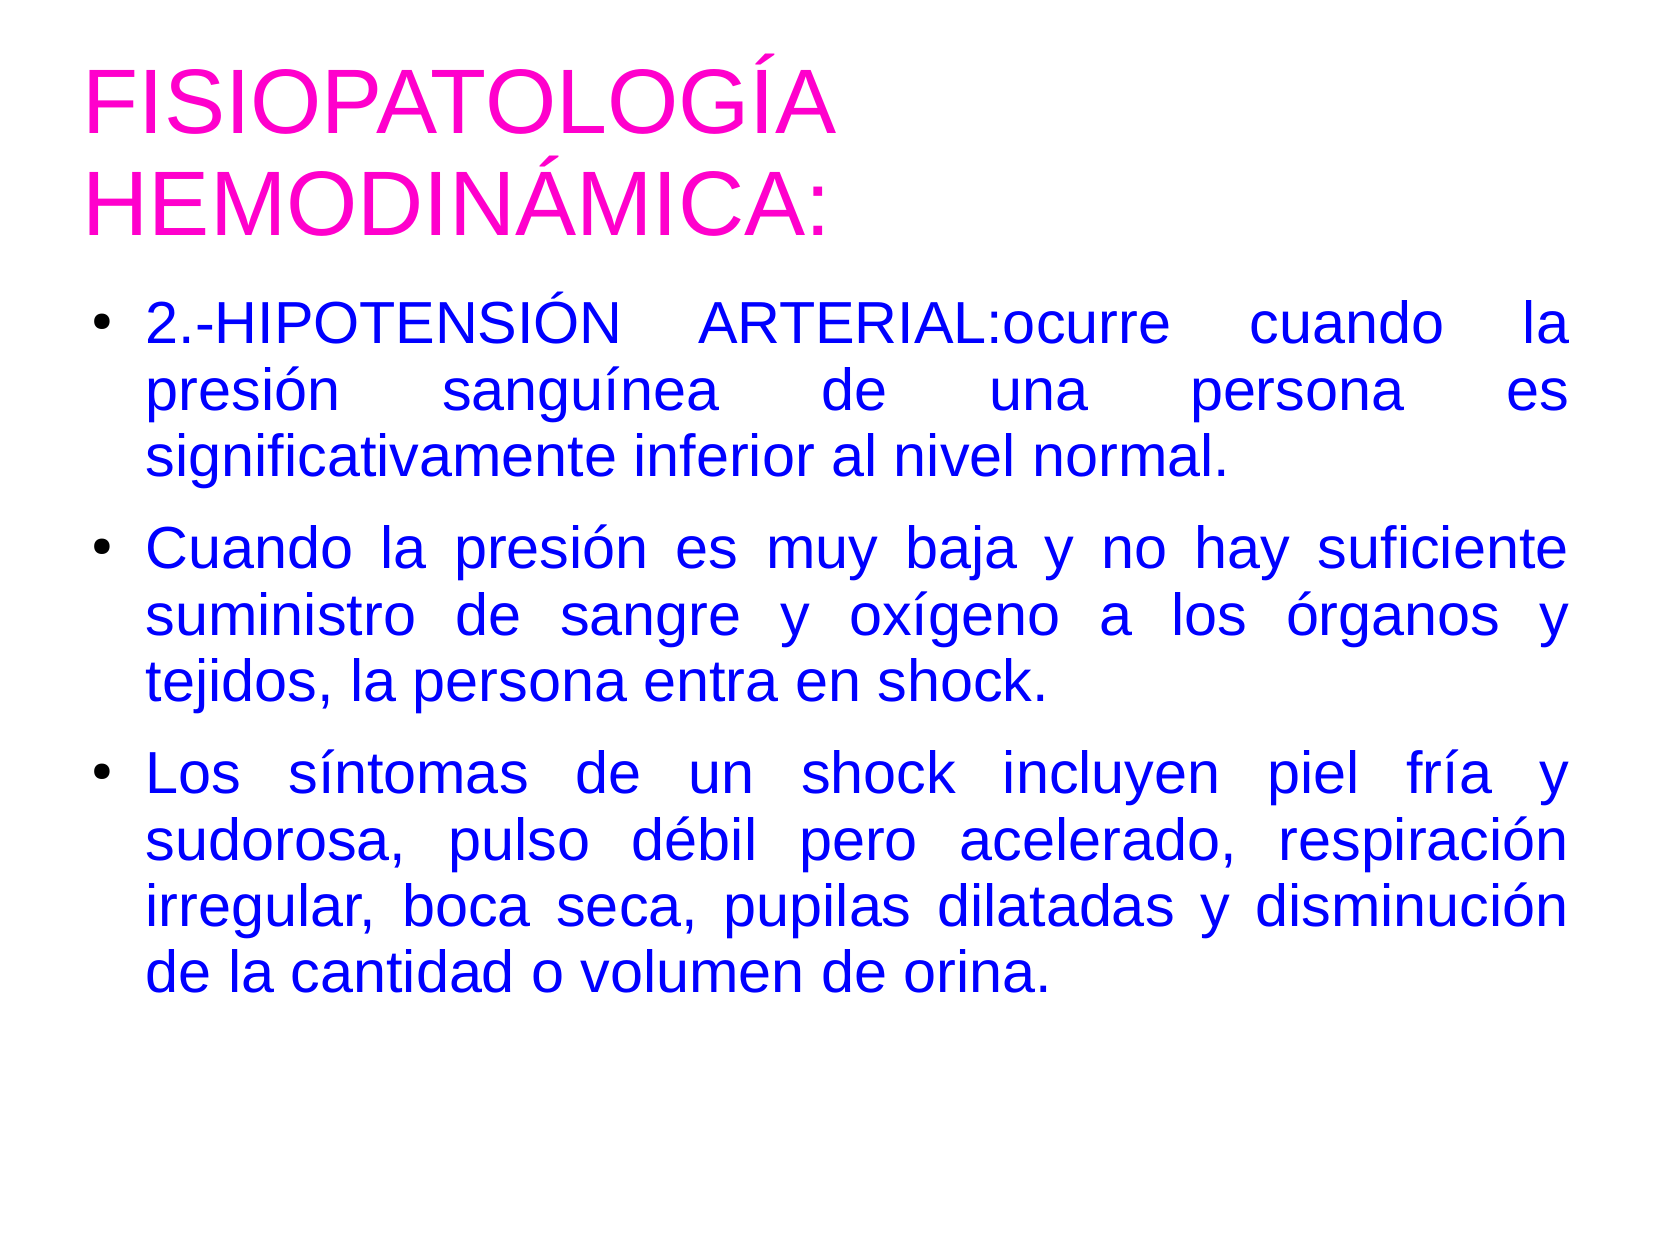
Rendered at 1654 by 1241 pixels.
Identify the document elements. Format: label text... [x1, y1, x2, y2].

list 2.-HIPOTENSIÓN ARTERIAL:ocurre cuando la presión sanguínea de una persona es significativamente inferior al nivel normal. Cuando la presión es muy baja y no hay suficiente suministro de sangre y oxígeno a los órganos y tejidos, la persona entra en shock. Los síntomas de un shock incluyen piel fría y sudorosa, pulso débil pero acelerado, respiración irregular, boca seca, pupilas dilatadas y disminución de la cantidad o volumen de orina. [82, 290, 1571, 1010]
title FISIOPATOLOGÍA HEMODINÁMICA: [82, 49, 1571, 257]
